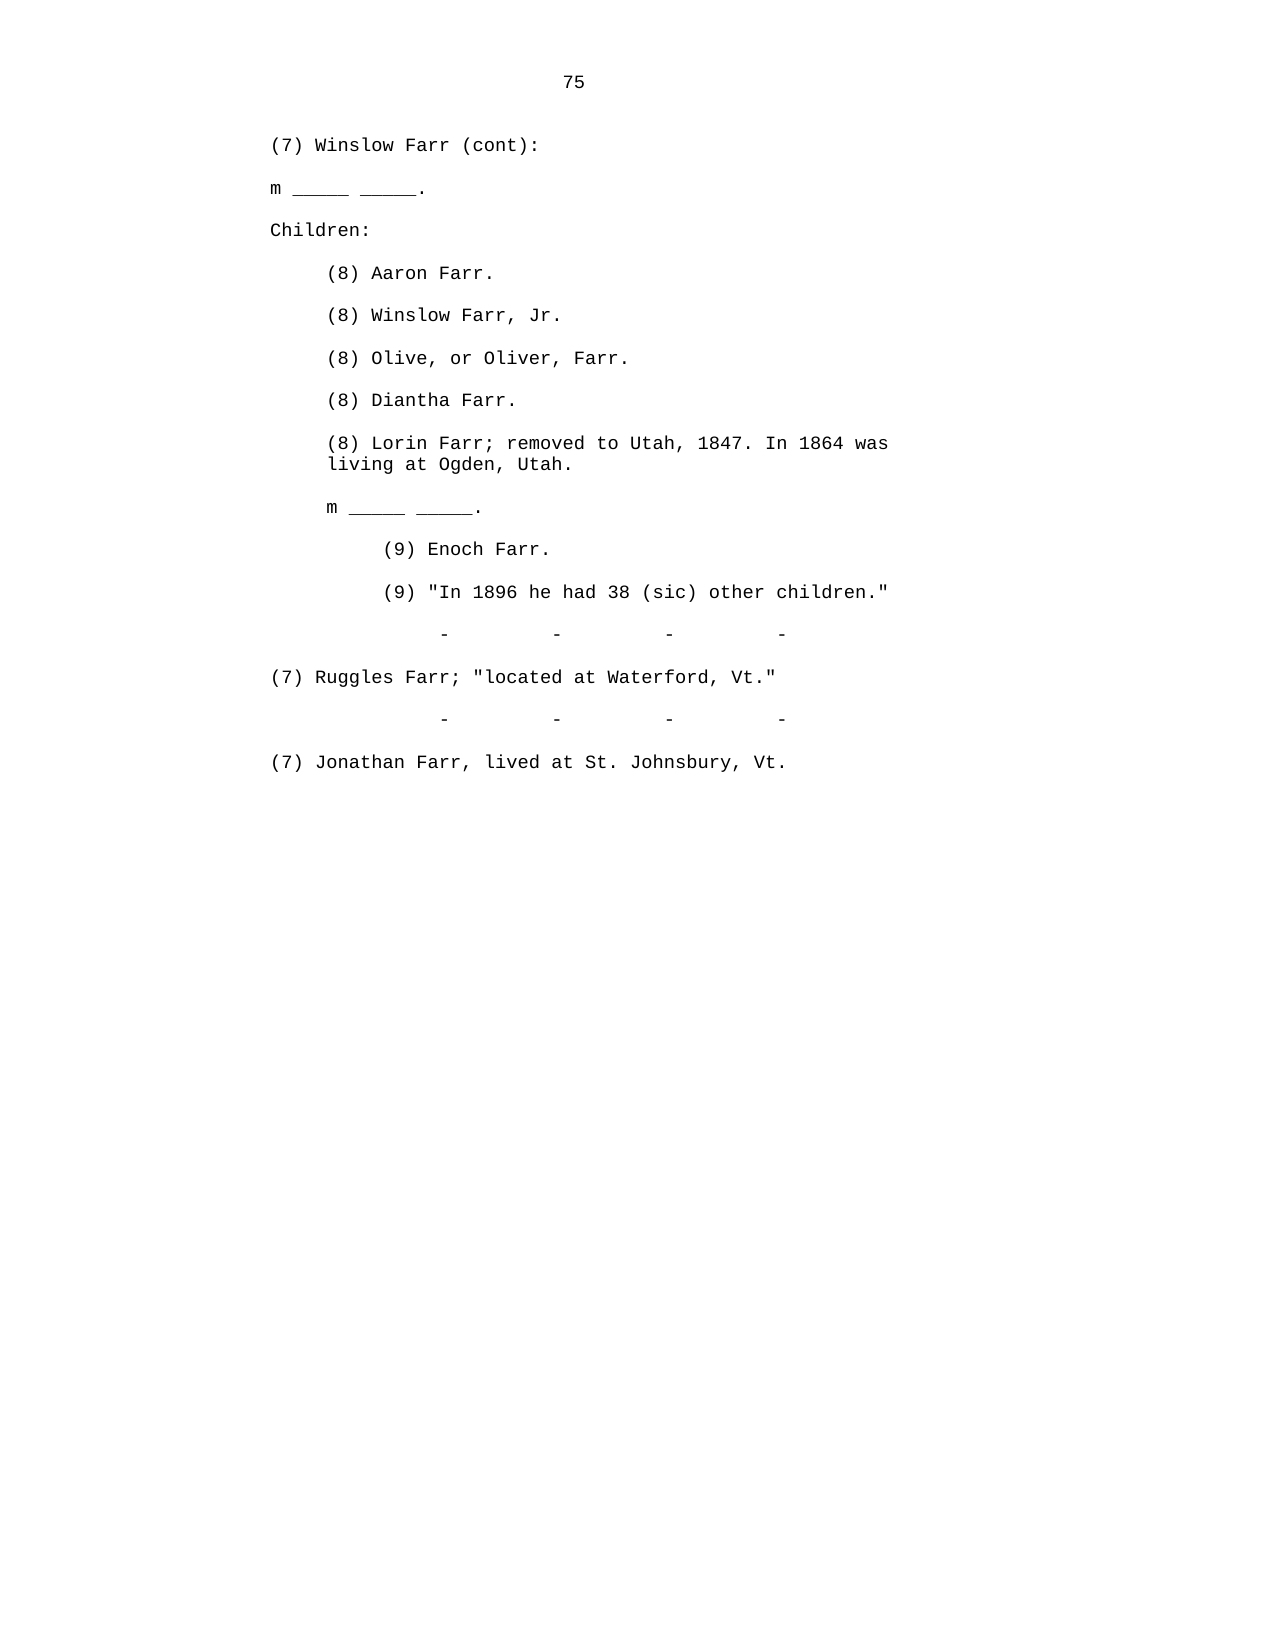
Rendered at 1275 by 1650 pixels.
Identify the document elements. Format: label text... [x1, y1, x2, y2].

text 75 [225, 72, 1157, 94]
text m _____ _____. [225, 179, 1157, 200]
text (8) Lorin Farr; removed to Utah, 1847. In 1864 was [225, 434, 1157, 455]
text (9) Enoch Farr. [225, 540, 1157, 561]
text m _____ _____. [225, 497, 1157, 519]
text Children: [225, 221, 1157, 242]
text (8) Aaron Farr. [225, 264, 1157, 285]
text - - - - [225, 625, 1157, 646]
text living at Ogden, Utah. [225, 455, 1157, 476]
text (7) Ruggles Farr; "located at Waterford, Vt." [225, 667, 1157, 689]
text (8) Diantha Farr. [225, 391, 1157, 412]
text (8) Winslow Farr, Jr. [225, 306, 1157, 327]
text (9) "In 1896 he had 38 (sic) other children." [225, 582, 1157, 604]
text (8) Olive, or Oliver, Farr. [225, 349, 1157, 370]
text (7) Jonathan Farr, lived at St. Johnsbury, Vt. [225, 752, 1157, 774]
text - - - - [225, 710, 1157, 731]
text (7) Winslow Farr (cont): [225, 136, 1157, 157]
